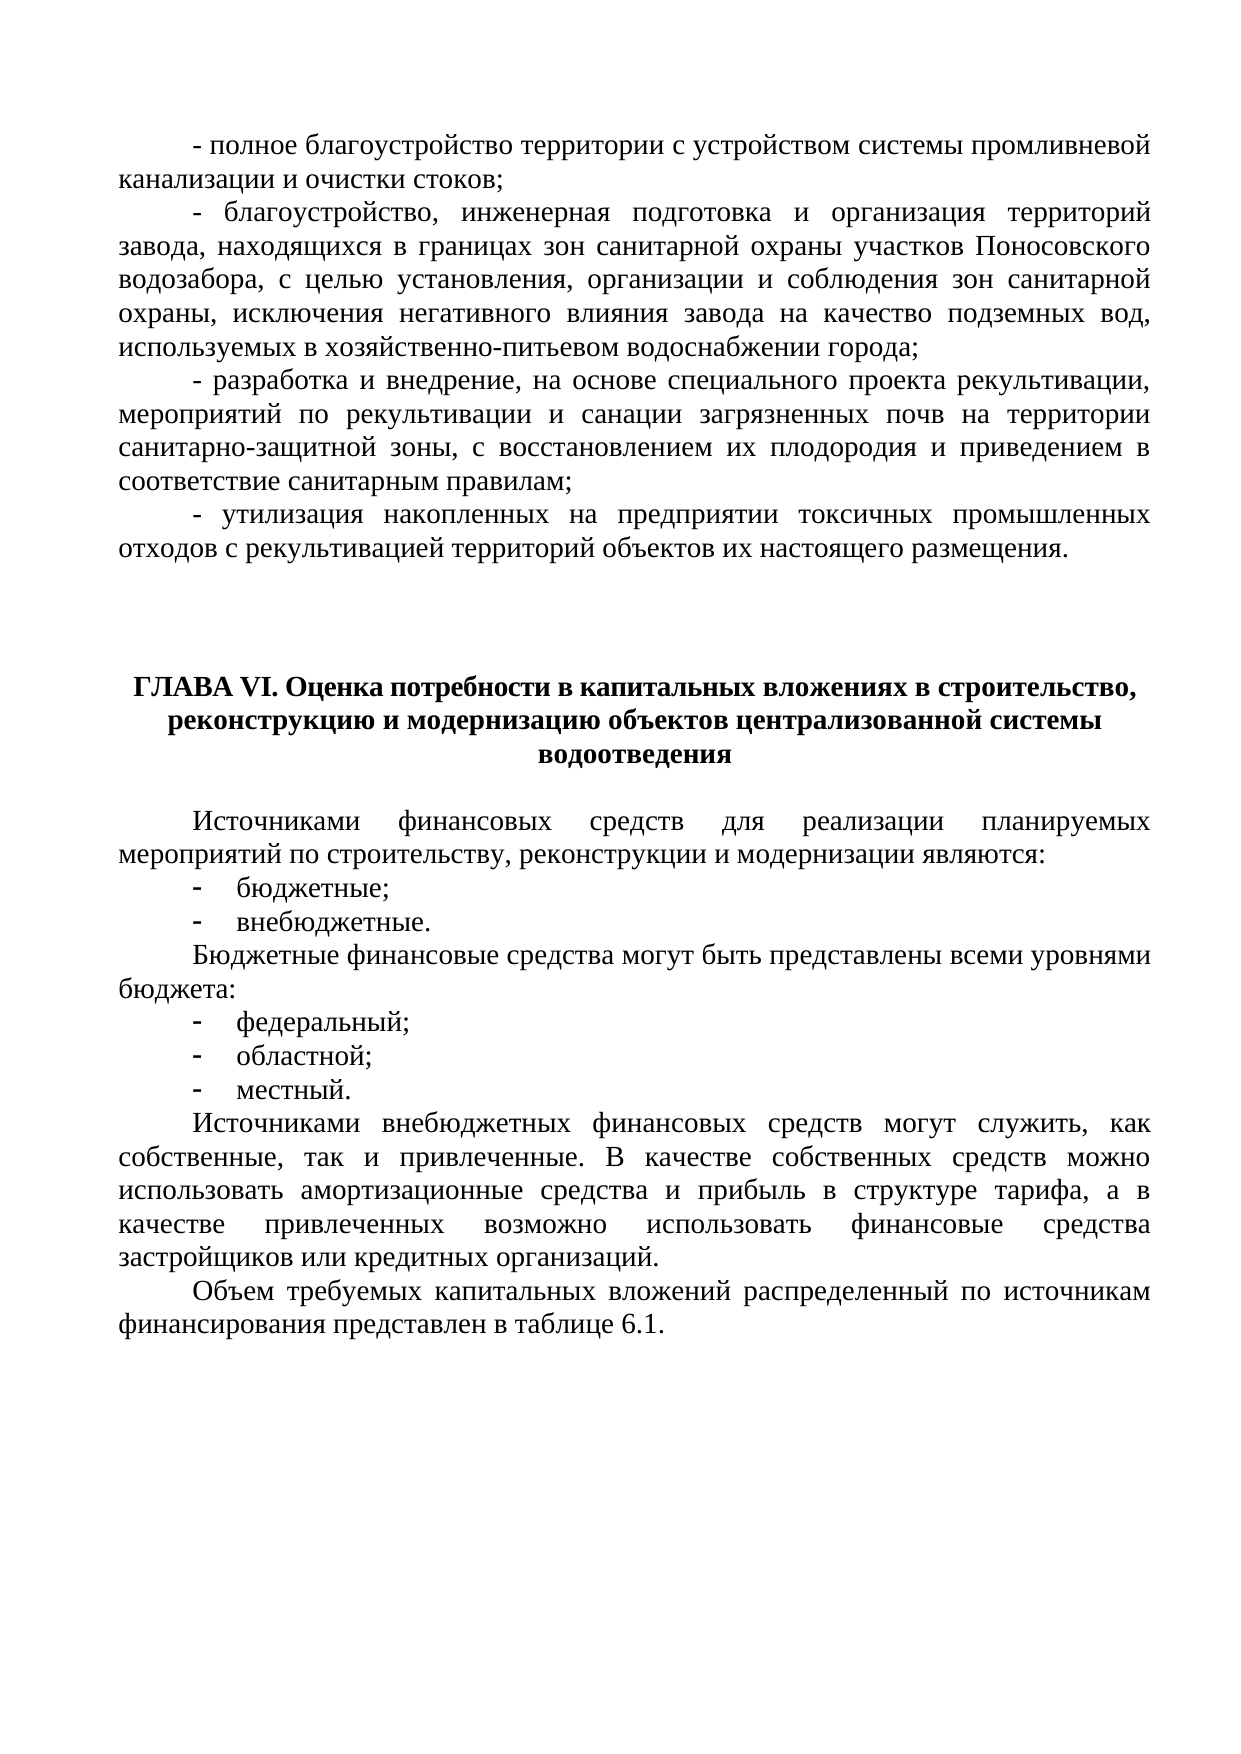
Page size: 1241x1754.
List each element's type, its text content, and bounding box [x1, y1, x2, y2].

list федеральный; [118, 1004, 1152, 1038]
text Бюджетные финансовые средства могут быть представлены всеми уровнями бюджета: [118, 937, 1152, 1004]
text Источниками внебюджетных финансовых средств могут служить, как собственные, так и привлеченные. В качестве собственных средств можно использовать амортизационные средства и прибыль в структуре тарифа, а в качестве привлеченных возможно использовать финансовые средства застройщиков или кредитных организаций. [118, 1105, 1152, 1273]
text Источниками финансовых средств для реализации планируемых мероприятий по строительству, реконструкции и модернизации являются: [118, 803, 1152, 870]
text - утилизация накопленных на предприятии токсичных промышленных отходов с рекультивацией территорий объектов их настоящего размещения. [118, 496, 1152, 563]
list бюджетные; [118, 870, 1152, 904]
text - полное благоустройство территории с устройством системы промливневой канализации и очистки стоков; [118, 127, 1152, 194]
list областной; [118, 1038, 1152, 1072]
text - разработка и внедрение, на основе специального проекта рекультивации, мероприятий по рекультивации и санации загрязненных почв на территории санитарно-защитной зоны, с восстановлением их плодородия и приведением в соответствие санитарным правилам; [118, 362, 1152, 496]
list местный. [118, 1072, 1152, 1105]
text - благоустройство, инженерная подготовка и организация территорий завода, находящихся в границах зон санитарной охраны участков Поносовского водозабора, с целью установления, организации и соблюдения зон санитарной охраны, исключения негативного влияния завода на качество подземных вод, используемых в хозяйственно-питьевом водоснабжении города; [118, 194, 1152, 362]
text Объем требуемых капитальных вложений распределенный по источникам финансирования представлен в таблице 6.1. [118, 1273, 1152, 1340]
text ГЛАВА VI. Оценка потребности в капитальных вложениях в строительство, реконструкцию и модернизацию объектов централизованной системы водоотведения [118, 669, 1152, 769]
list внебюджетные. [118, 904, 1152, 937]
